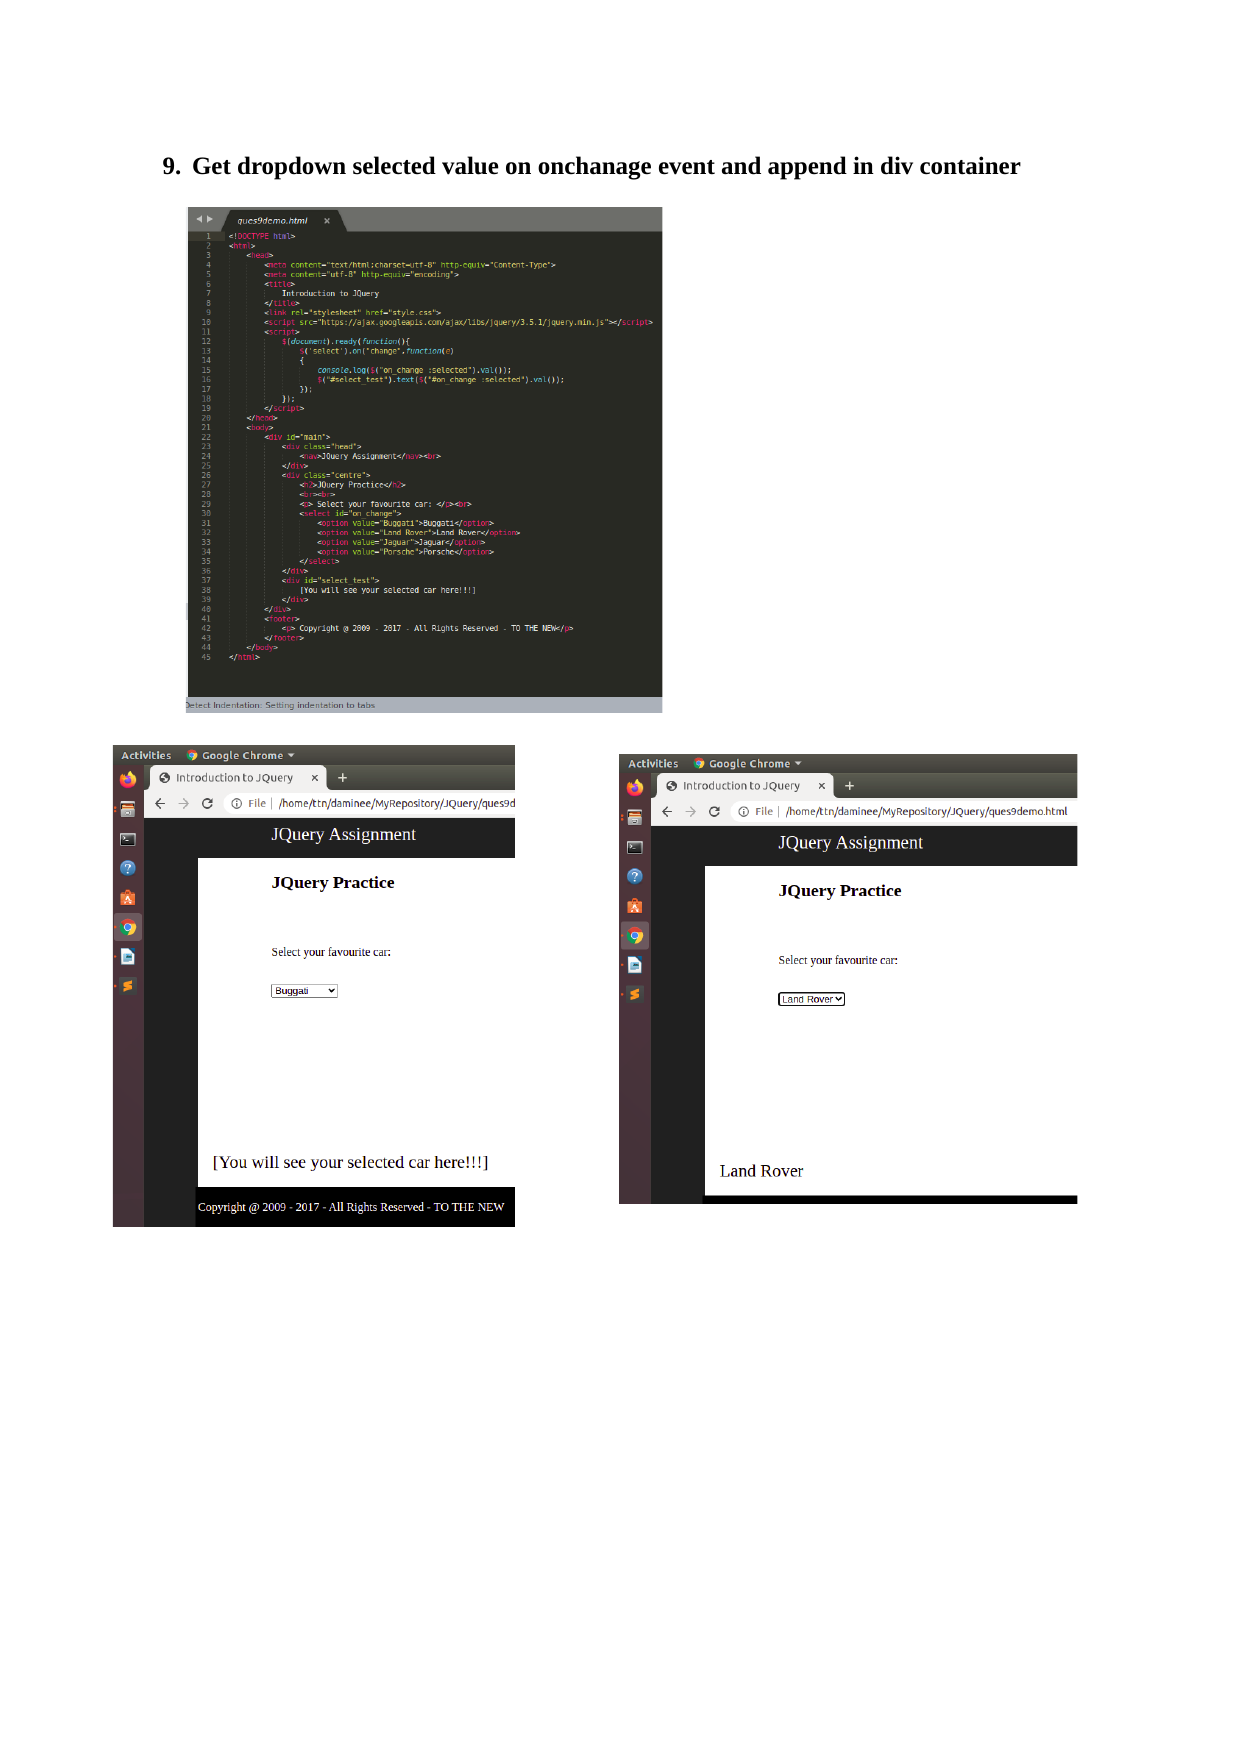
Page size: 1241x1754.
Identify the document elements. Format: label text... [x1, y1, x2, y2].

picture [185, 207, 626, 713]
list Get dropdown selected value on onchanage event and append in div container [162, 151, 1122, 180]
